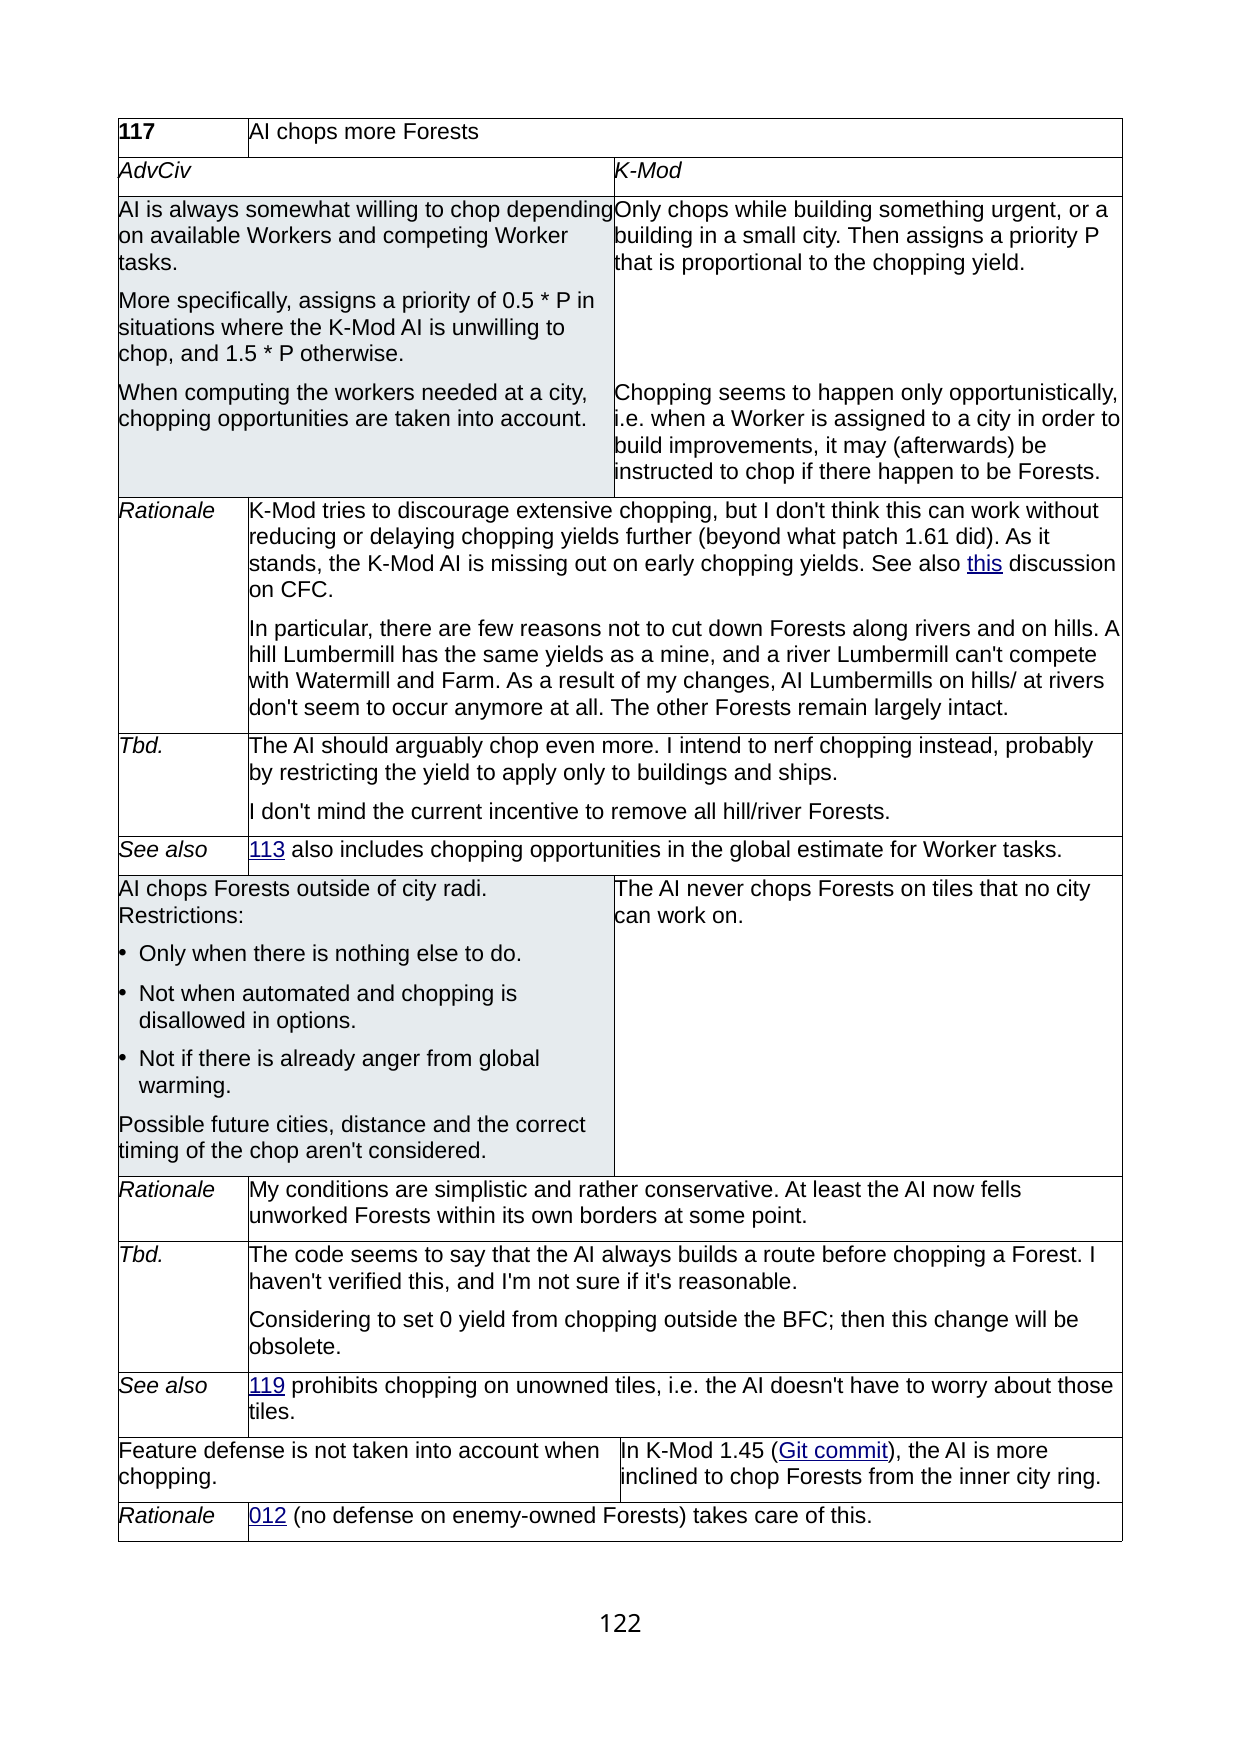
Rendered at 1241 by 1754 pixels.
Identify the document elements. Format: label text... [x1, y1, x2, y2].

table_cell AI is always somewhat willing to chop depending on available Workers and competing Worker tasks. More specifically, assigns a priority of 0.5 * P in situations where the K-Mod AI is unwilling to chop, and 1.5 * P otherwise. When computing the workers needed at a city, chopping opportunities are taken into account. [119, 197, 614, 497]
table_cell See also [119, 1373, 248, 1437]
table_cell 119 prohibits chopping on unowned tiles, i.e. the AI doesn't have to worry about those tiles. [249, 1373, 1122, 1437]
table_cell Rationale [119, 498, 248, 732]
table_cell In K-Mod 1.45 (Git commit), the AI is more inclined to chop Forests from the inner city ring. [621, 1438, 1122, 1502]
table_cell Rationale [119, 1177, 248, 1241]
table_cell Feature defense is not taken into account when chopping. [119, 1438, 620, 1502]
table_cell K-Mod tries to discourage extensive chopping, but I don't think this can work without reducing or delaying chopping yields further (beyond what patch 1.61 did). As it stands, the K-Mod AI is missing out on early chopping yields. See also this discussion on CFC. In particular, there are few reasons not to cut down Forests along rivers and on hills. A hill Lumbermill has the same yields as a mine, and a river Lumbermill can't compete with Watermill and Farm. As a result of my changes, AI Lumbermills on hills/ at rivers don't seem to occur anymore at all. The other Forests remain largely intact. [249, 498, 1122, 732]
table_cell K-Mod [615, 158, 1122, 196]
table_cell The AI never chops Forests on tiles that no city can work on. [615, 876, 1122, 1176]
table_cell My conditions are simplistic and rather conservative. At least the AI now fells unworked Forests within its own borders at some point. [249, 1177, 1122, 1241]
table_cell 113 also includes chopping opportunities in the global estimate for Worker tasks. [249, 837, 1122, 875]
table_cell The AI should arguably chop even more. I intend to nerf chopping instead, probably by restricting the yield to apply only to buildings and ships. I don't mind the current incentive to remove all hill/river Forests. [249, 734, 1122, 836]
table_cell Only chops while building something urgent, or a building in a small city. Then assigns a priority P that is proportional to the chopping yield. Chopping seems to happen only opportunistically, i.e. when a Worker is assigned to a city in order to build improvements, it may (afterwards) be instructed to chop if there happen to be Forests. [615, 197, 1122, 497]
table_header 117 [119, 119, 248, 157]
table_cell Tbd. [119, 1242, 248, 1372]
table_cell 012 (no defense on enemy-owned Forests) takes care of this. [249, 1503, 1122, 1541]
table_cell Tbd. [119, 734, 248, 836]
table_cell See also [119, 837, 248, 875]
table_cell The code seems to say that the AI always builds a route before chopping a Forest. I haven't verified this, and I'm not sure if it's reasonable. Considering to set 0 yield from chopping outside the BFC; then this change will be obsolete. [249, 1242, 1122, 1372]
table_cell Rationale [119, 1503, 248, 1541]
table_cell AI chops Forests outside of city radi. Restrictions: Only when there is nothing else to do. Not when automated and chopping is disallowed in options. Not if there is already anger from global warming. Possible future cities, distance and the correct timing of the chop aren't considered. [119, 876, 614, 1176]
table_cell AdvCiv [119, 158, 614, 196]
table_header AI chops more Forests [249, 119, 1122, 157]
